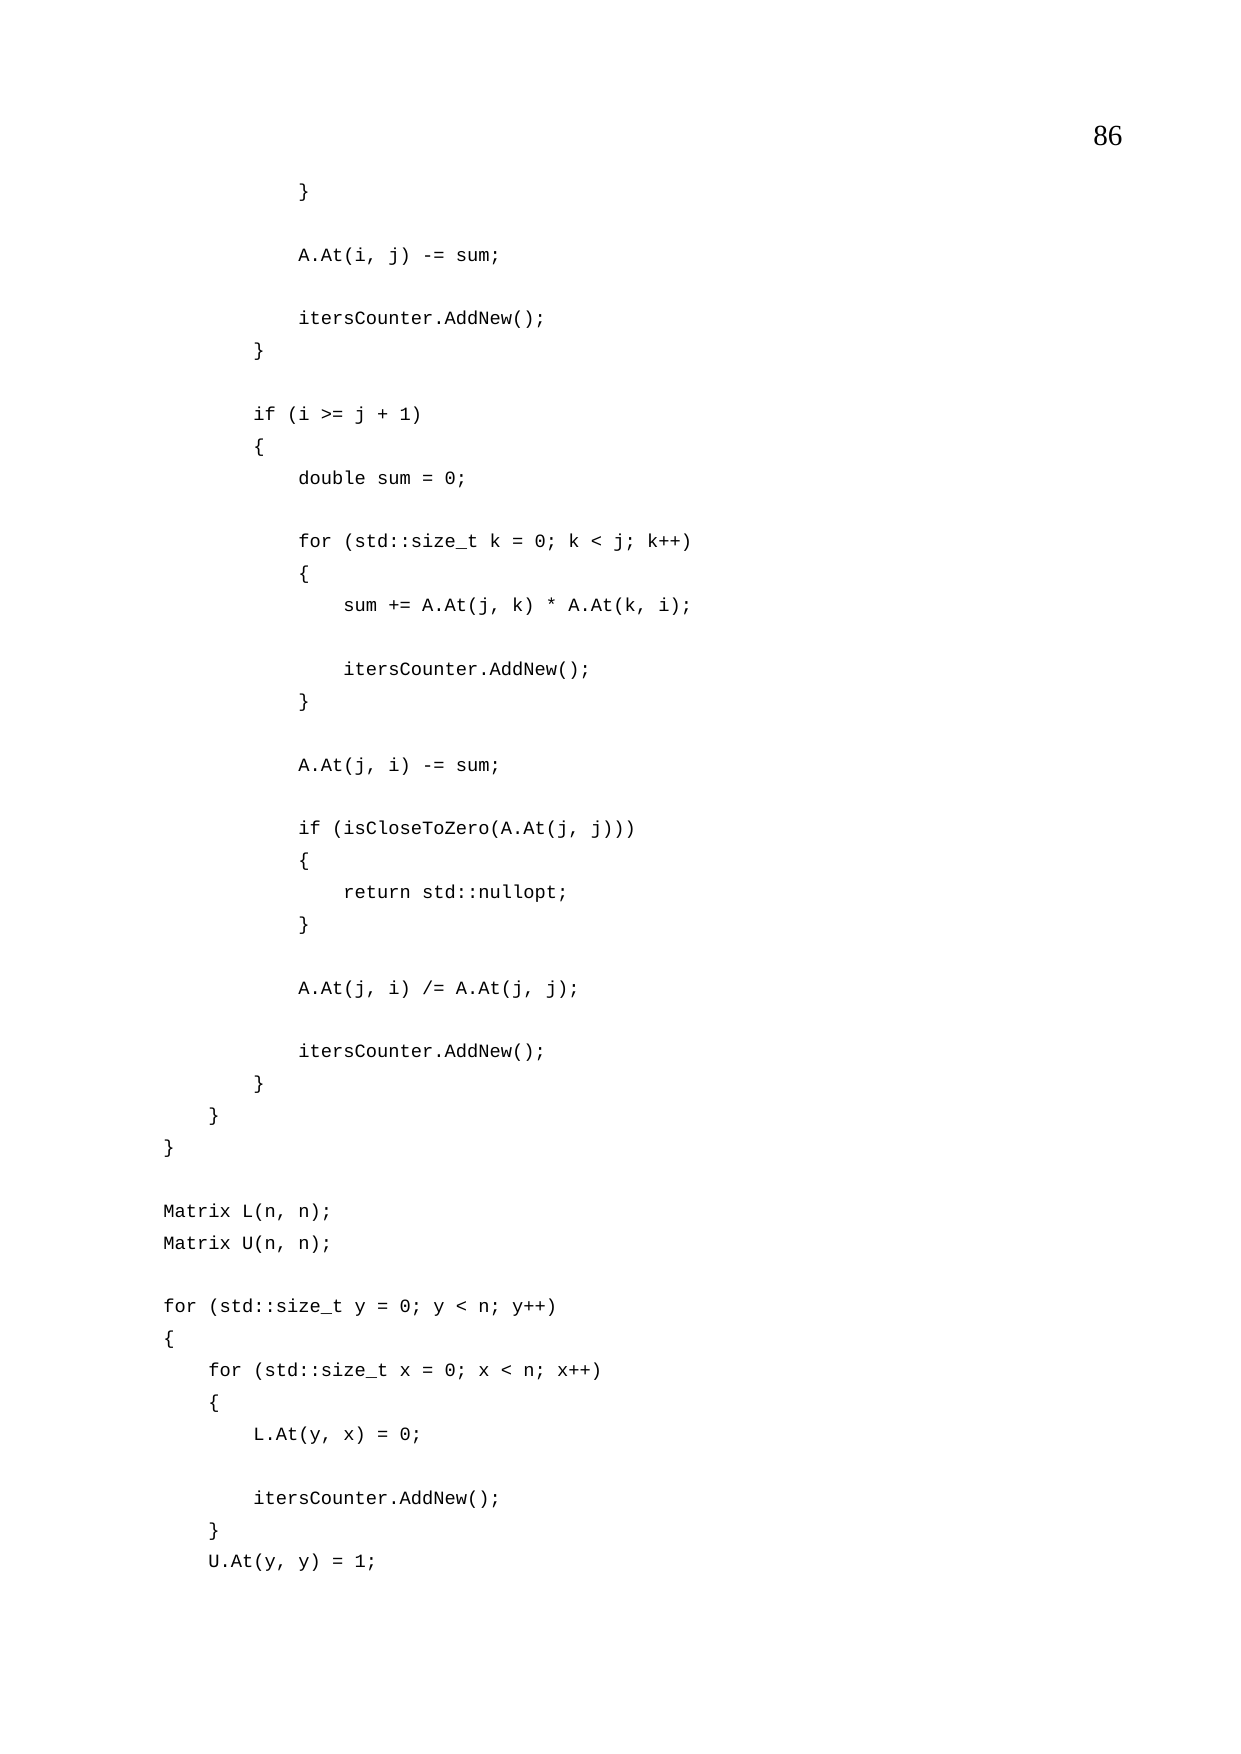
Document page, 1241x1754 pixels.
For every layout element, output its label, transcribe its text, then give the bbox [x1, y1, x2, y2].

text } [118, 182, 1122, 203]
text Matrix U(n, n); [118, 1233, 1122, 1255]
text } [118, 1520, 1122, 1542]
text L.At(y, x) = 0; [118, 1425, 1122, 1446]
text if (i >= j + 1) [118, 405, 1122, 426]
text itersCounter.AddNew(); [118, 1488, 1122, 1510]
text { [118, 564, 1122, 585]
text itersCounter.AddNew(); [118, 1042, 1122, 1063]
text A.At(j, i) -= sum; [118, 755, 1122, 777]
text for (std::size_t k = 0; k < j; k++) [118, 532, 1122, 553]
text } [118, 915, 1122, 936]
text return std::nullopt; [118, 883, 1122, 904]
text U.At(y, y) = 1; [118, 1552, 1122, 1573]
text { [118, 437, 1122, 458]
text if (isCloseToZero(A.At(j, j))) [118, 819, 1122, 840]
text Matrix L(n, n); [118, 1202, 1122, 1223]
text { [118, 851, 1122, 872]
text for (std::size_t x = 0; x < n; x++) [118, 1361, 1122, 1382]
text sum += A.At(j, k) * A.At(k, i); [118, 596, 1122, 617]
text { [118, 1329, 1122, 1350]
text A.At(j, i) /= A.At(j, j); [118, 978, 1122, 1000]
text } [118, 1138, 1122, 1159]
text double sum = 0; [118, 468, 1122, 490]
text for (std::size_t y = 0; y < n; y++) [118, 1297, 1122, 1318]
text A.At(i, j) -= sum; [118, 245, 1122, 267]
text { [118, 1393, 1122, 1414]
text } [118, 1074, 1122, 1095]
text } [118, 692, 1122, 713]
text } [118, 1106, 1122, 1127]
text } [118, 341, 1122, 362]
text itersCounter.AddNew(); [118, 309, 1122, 330]
text itersCounter.AddNew(); [118, 660, 1122, 681]
